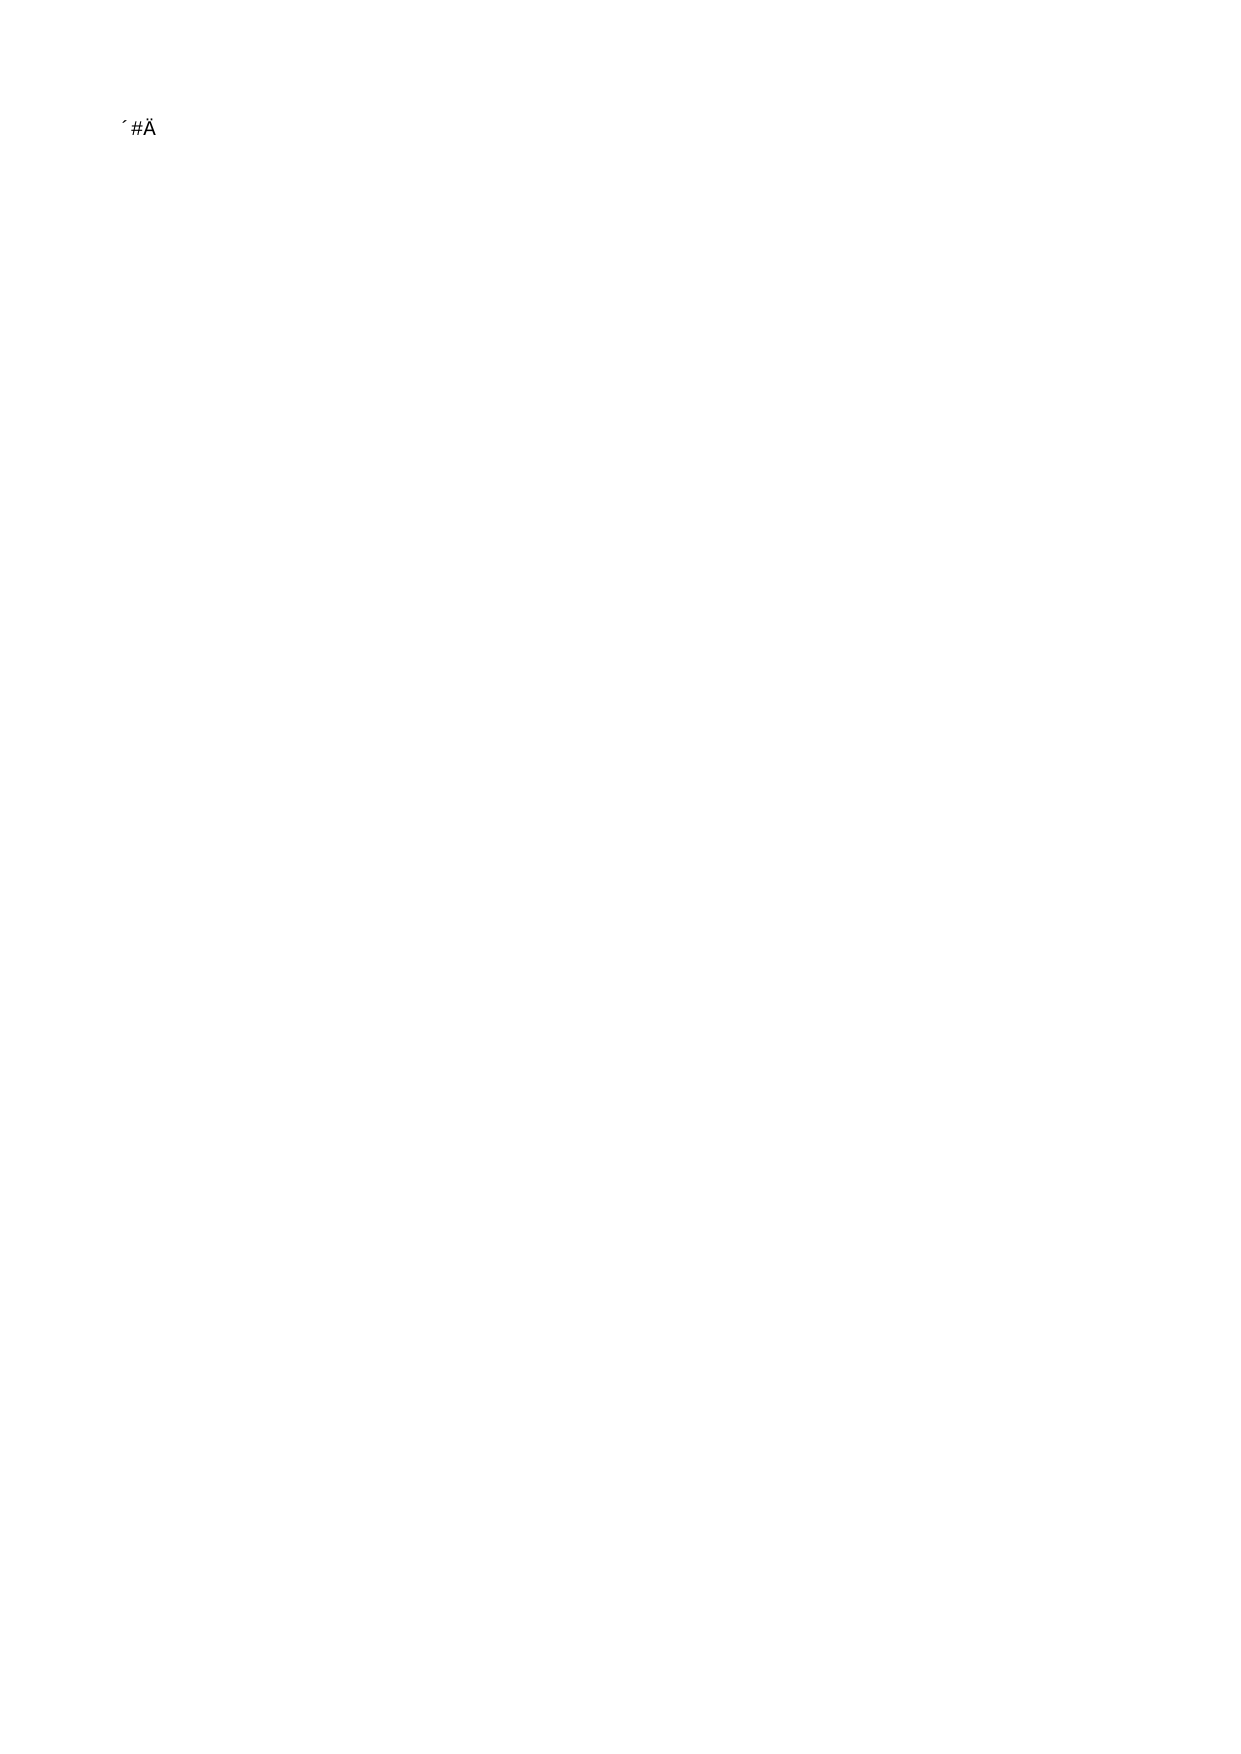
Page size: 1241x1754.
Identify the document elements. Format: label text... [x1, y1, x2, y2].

text ´#Ä [118, 118, 1122, 142]
